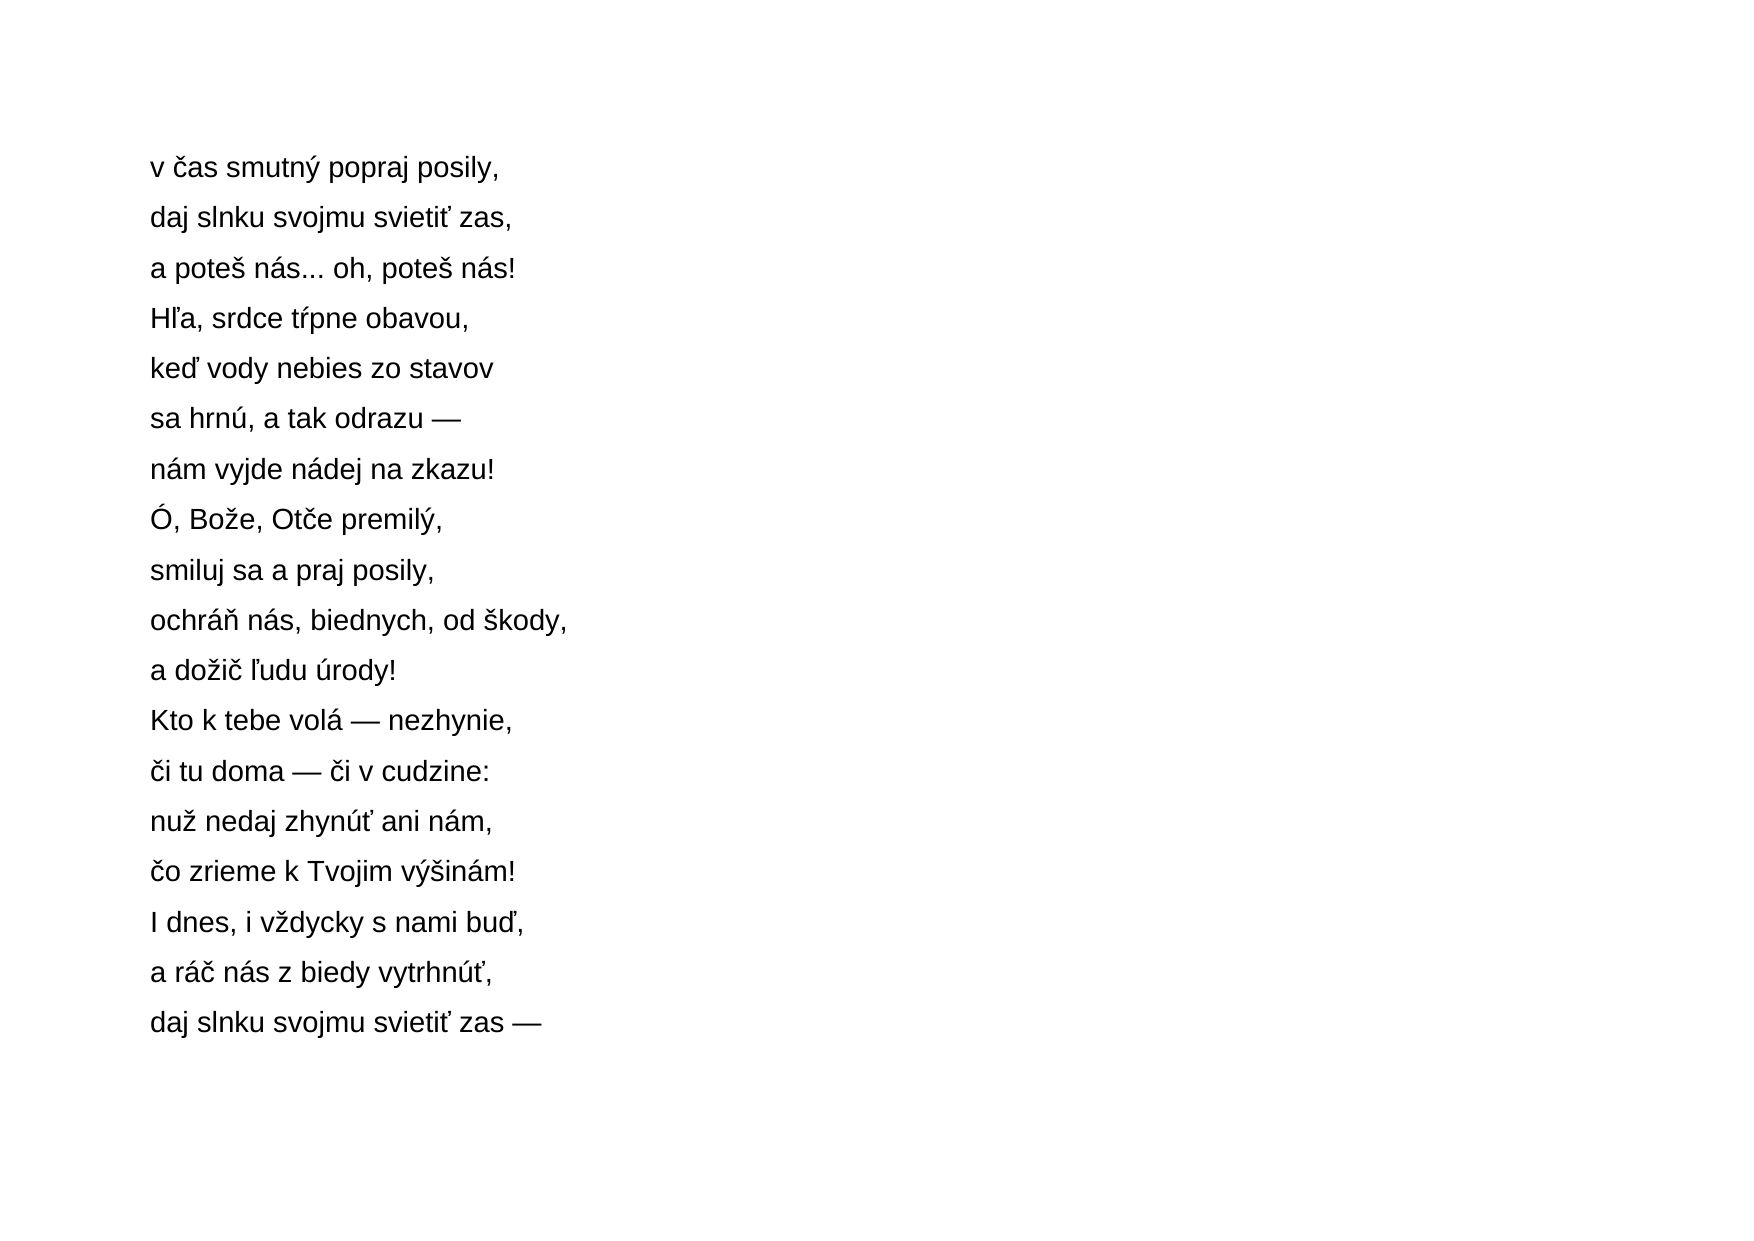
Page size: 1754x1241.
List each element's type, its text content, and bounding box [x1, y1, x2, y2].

text daj slnku svojmu svietiť zas — [150, 1005, 1243, 1039]
text a ráč nás z biedy vytrhnúť, [150, 955, 1243, 988]
text nám vyjde nádej na zkazu! [150, 452, 1243, 485]
text v čas smutný popraj posily, [150, 150, 1243, 183]
text ochráň nás, biednych, od škody, [150, 603, 1243, 636]
text a dožič ľudu úrody! [150, 653, 1243, 687]
text Ó, Bože, Otče premilý, [150, 502, 1243, 536]
text Hľa, srdce tŕpne obavou, [150, 301, 1243, 334]
text nuž nedaj zhynúť ani nám, [150, 804, 1243, 838]
text smiluj sa a praj posily, [150, 552, 1243, 586]
text Kto k tebe volá — nezhynie, [150, 703, 1243, 737]
text keď vody nebies zo stavov [150, 351, 1243, 385]
text daj slnku svojmu svietiť zas, [150, 200, 1243, 234]
text I dnes, i vždycky s nami buď, [150, 905, 1243, 938]
text či tu doma — či v cudzine: [150, 754, 1243, 787]
text sa hrnú, a tak odrazu — [150, 402, 1243, 435]
text a poteš nás... oh, poteš nás! [150, 251, 1243, 284]
text čo zrieme k Tvojim výšinám! [150, 854, 1243, 888]
